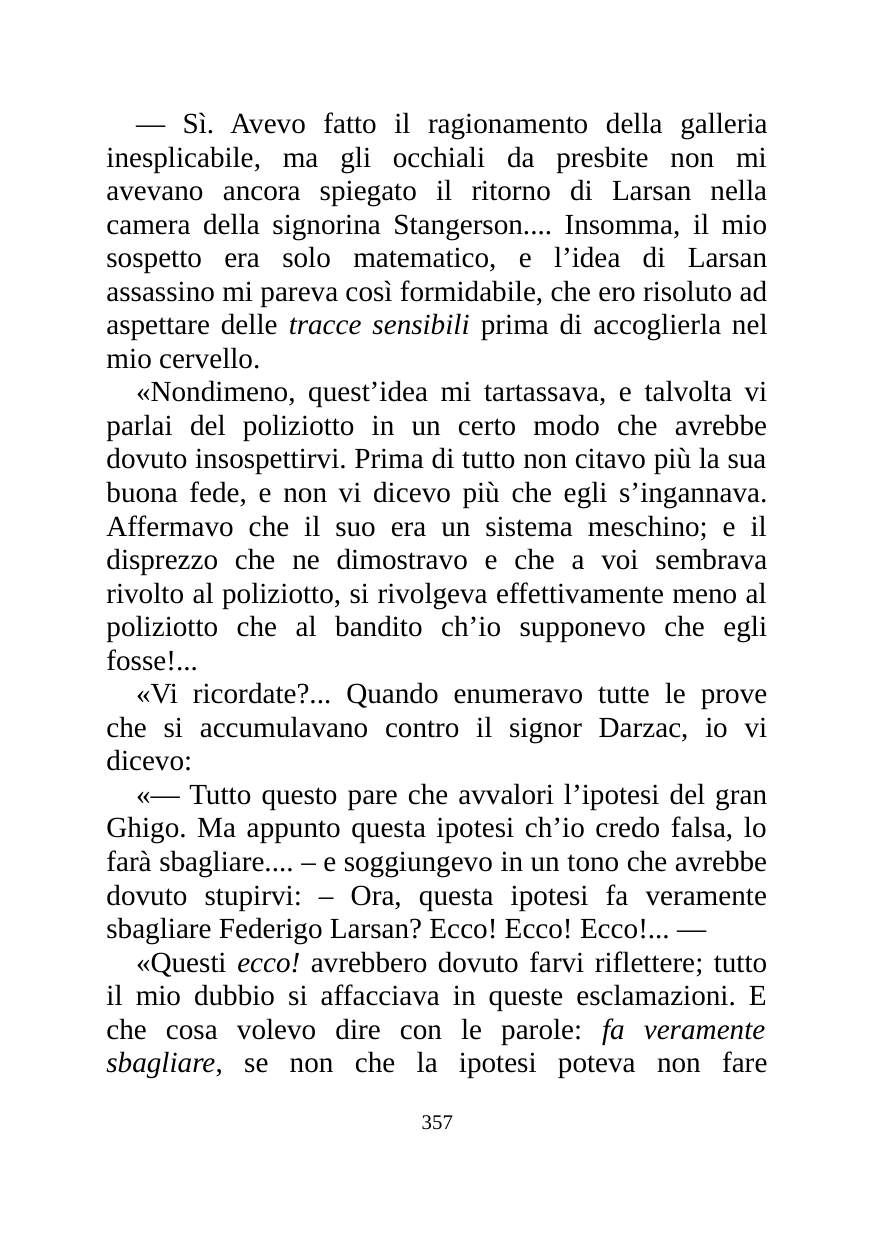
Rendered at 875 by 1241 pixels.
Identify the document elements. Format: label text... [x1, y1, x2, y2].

text «Questi ecco! avrebbero dovuto farvi riflettere; tutto il mio dubbio si affacciava in queste esclamazioni. E che cosa volevo dire con le parole: fa veramente sbagliare, se non che la ipotesi poteva non fare [106, 945, 768, 1079]
text «— Tutto questo pare che avvalori l’ipotesi del gran Ghigo. Ma appunto questa ipotesi ch’io credo falsa, lo farà sbagliare.... – e soggiungevo in un tono che avrebbe dovuto stupirvi: – Ora, questa ipotesi fa veramente sbagliare Federigo Larsan? Ecco! Ecco! Ecco!... — [106, 777, 768, 945]
text «Vi ricordate?... Quando enumeravo tutte le prove che si accumulavano contro il signor Darzac, io vi dicevo: [106, 676, 768, 777]
text — Sì. Avevo fatto il ragionamento della galleria inesplicabile, ma gli occhiali da presbite non mi avevano ancora spiegato il ritorno di Larsan nella camera della signorina Stangerson.... Insomma, il mio sospetto era solo matematico, e l’idea di Larsan assassino mi pareva così formidabile, che ero risoluto ad aspettare delle tracce sensibili prima di accoglierla nel mio cervello. [106, 106, 768, 374]
text «Nondimeno, quest’idea mi tartassava, e talvolta vi parlai del poliziotto in un certo modo che avrebbe dovuto insospettirvi. Prima di tutto non citavo più la sua buona fede, e non vi dicevo più che egli s’ingannava. Affermavo che il suo era un sistema meschino; e il disprezzo che ne dimostravo e che a voi sembrava rivolto al poliziotto, si rivolgeva effettivamente meno al poliziotto che al bandito ch’io supponevo che egli fosse!... [106, 374, 768, 676]
